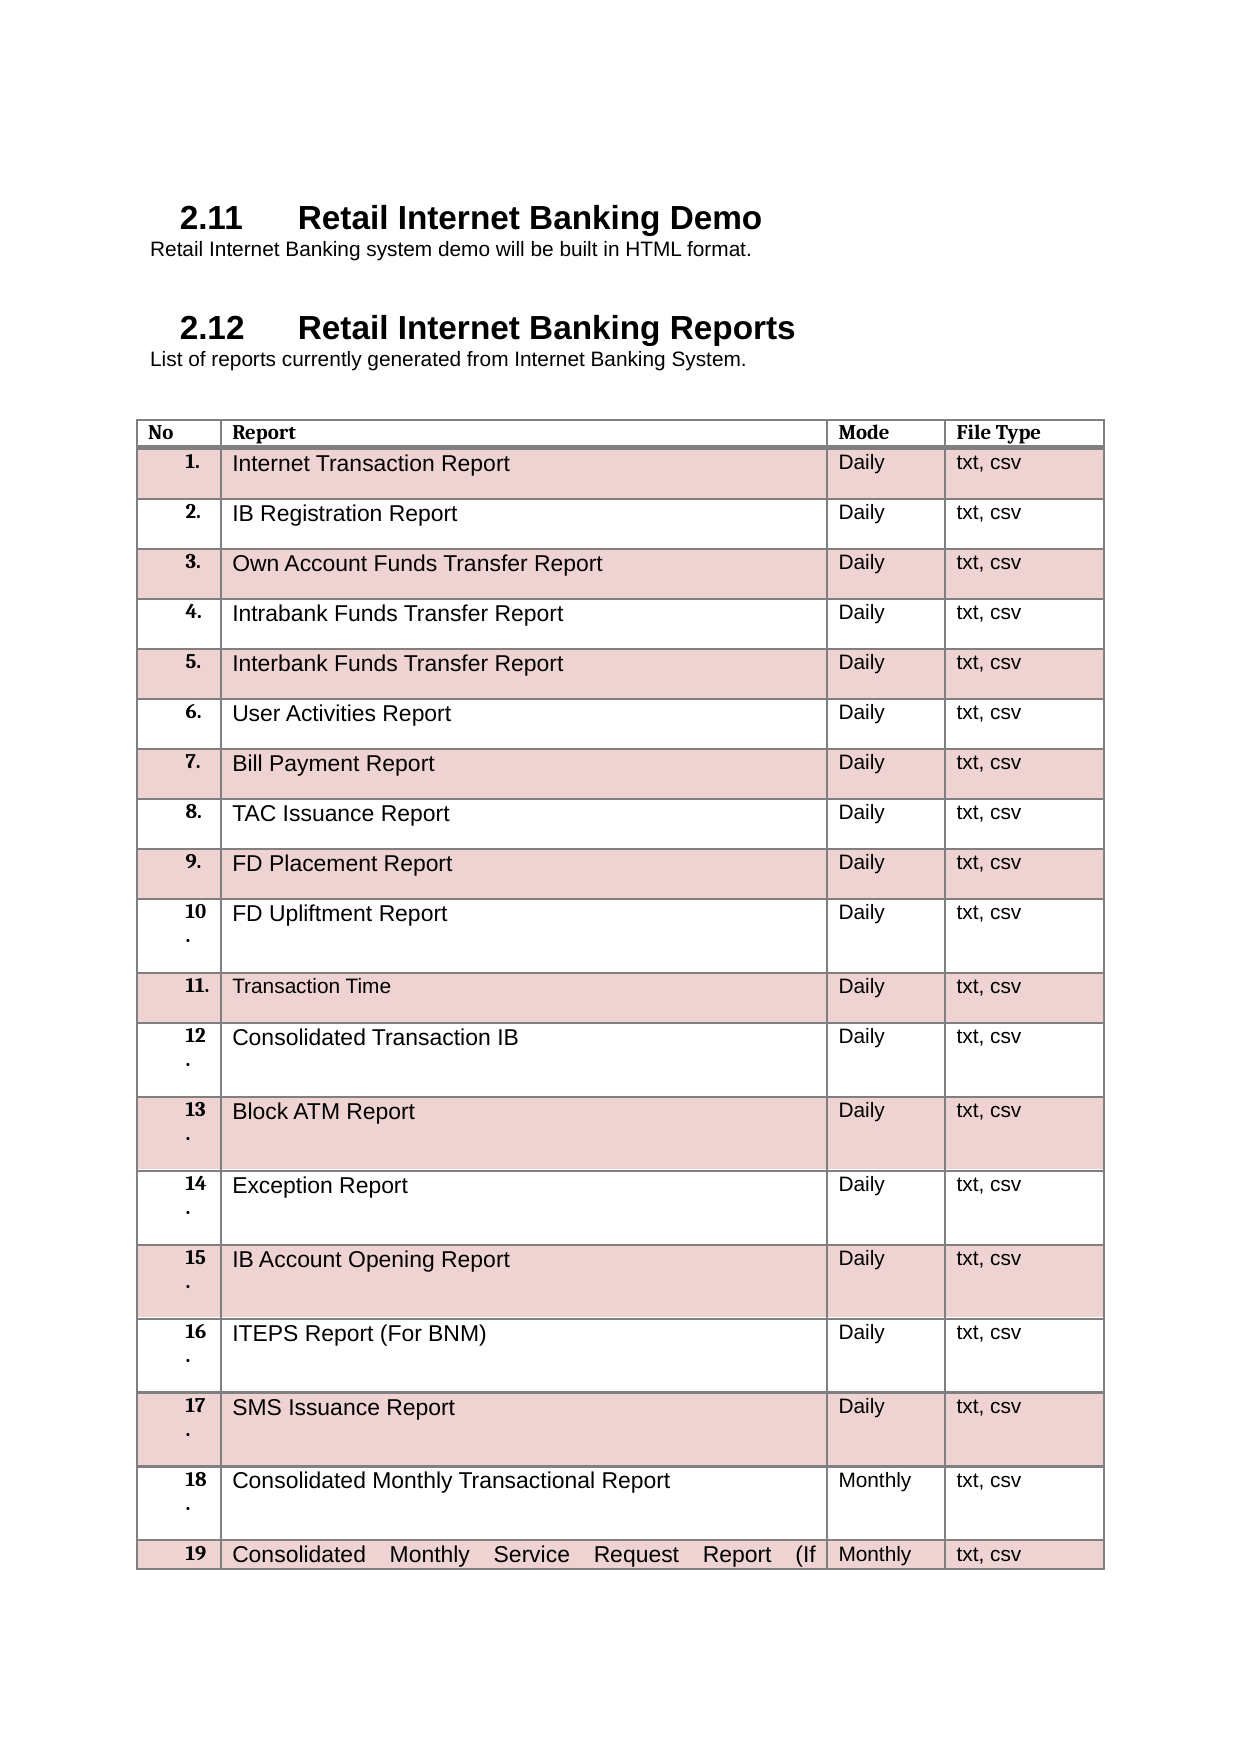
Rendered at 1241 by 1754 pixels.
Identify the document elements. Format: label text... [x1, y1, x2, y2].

table_cell txt, csv [946, 750, 1103, 798]
table_cell txt, csv [946, 1098, 1103, 1169]
table_cell txt, csv [946, 1320, 1103, 1391]
table_cell [138, 450, 220, 498]
table_cell txt, csv [946, 450, 1103, 498]
table_cell Daily [828, 700, 944, 748]
table_cell [138, 700, 220, 748]
table_cell [138, 650, 220, 698]
subtitle Retail Internet Banking Reports [179, 308, 1090, 347]
table_cell SMS Issuance Report [222, 1394, 826, 1465]
table_cell txt, csv [946, 1468, 1103, 1539]
text List of reports currently generated from Internet Banking System. [150, 347, 1090, 371]
table_cell Own Account Funds Transfer Report [222, 550, 826, 598]
table_cell [138, 974, 220, 1022]
table_header No [138, 421, 220, 444]
table_cell IB Account Opening Report [222, 1246, 826, 1317]
table_cell ITEPS Report (For BNM) [222, 1320, 826, 1391]
table_cell [138, 1394, 220, 1465]
table_cell Daily [828, 450, 944, 498]
table_cell TAC Issuance Report [222, 800, 826, 848]
table_cell txt, csv [946, 1172, 1103, 1243]
table_cell txt, csv [946, 1024, 1103, 1096]
table_cell IB Registration Report [222, 500, 826, 548]
table_cell Consolidated Transaction IB [222, 1024, 826, 1096]
table_cell [138, 1320, 220, 1391]
subtitle Retail Internet Banking Demo [179, 198, 1090, 236]
table_cell Daily [828, 1024, 944, 1096]
table_cell Daily [828, 600, 944, 648]
table_cell Consolidated Monthly Service Request Report (If [222, 1541, 826, 1568]
table_cell txt, csv [946, 900, 1103, 972]
table_cell Intrabank Funds Transfer Report [222, 600, 826, 648]
table_cell Daily [828, 650, 944, 698]
table_cell txt, csv [946, 850, 1103, 898]
table_header Report [222, 421, 826, 444]
table_cell txt, csv [946, 550, 1103, 598]
table_cell [138, 1246, 220, 1317]
table_cell Daily [828, 974, 944, 1022]
table_cell Consolidated Monthly Transactional Report [222, 1468, 826, 1539]
table_cell Daily [828, 1172, 944, 1243]
table_cell Block ATM Report [222, 1098, 826, 1169]
table_cell [138, 750, 220, 798]
table_cell Internet Transaction Report [222, 450, 826, 498]
table_cell Interbank Funds Transfer Report [222, 650, 826, 698]
text Retail Internet Banking system demo will be built in HTML format. [150, 236, 1090, 260]
table_cell txt, csv [946, 1394, 1103, 1465]
table_cell Exception Report [222, 1172, 826, 1243]
table_cell FD Placement Report [222, 850, 826, 898]
table_cell txt, csv [946, 800, 1103, 848]
table_cell [138, 800, 220, 848]
table_cell User Activities Report [222, 700, 826, 748]
table_cell FD Upliftment Report [222, 900, 826, 972]
table_cell [138, 500, 220, 548]
table_cell Monthly [828, 1541, 944, 1568]
table_cell [138, 900, 220, 972]
table_cell Daily [828, 1098, 944, 1169]
table_cell [138, 1024, 220, 1096]
table_cell Daily [828, 1394, 944, 1465]
table_cell txt, csv [946, 1246, 1103, 1317]
table_cell Daily [828, 550, 944, 598]
table_cell [138, 850, 220, 898]
table_cell Monthly [828, 1468, 944, 1539]
table_cell [138, 550, 220, 598]
table_header Mode [828, 421, 944, 444]
table_cell Daily [828, 800, 944, 848]
table_cell Daily [828, 1320, 944, 1391]
table_cell txt, csv [946, 600, 1103, 648]
table_cell [138, 1172, 220, 1243]
table_cell Transaction Time [222, 974, 826, 1022]
table_cell [138, 1468, 220, 1539]
table_cell [138, 1098, 220, 1169]
table_cell txt, csv [946, 1541, 1103, 1568]
table_cell Daily [828, 750, 944, 798]
table_cell txt, csv [946, 974, 1103, 1022]
table_cell txt, csv [946, 700, 1103, 748]
table_cell [138, 1541, 220, 1568]
table_cell Daily [828, 500, 944, 548]
table_cell Daily [828, 850, 944, 898]
table_cell Bill Payment Report [222, 750, 826, 798]
table_cell Daily [828, 900, 944, 972]
table_cell txt, csv [946, 650, 1103, 698]
table_cell [138, 600, 220, 648]
table_cell txt, csv [946, 500, 1103, 548]
table_header File Type [946, 421, 1103, 444]
table_cell Daily [828, 1246, 944, 1317]
